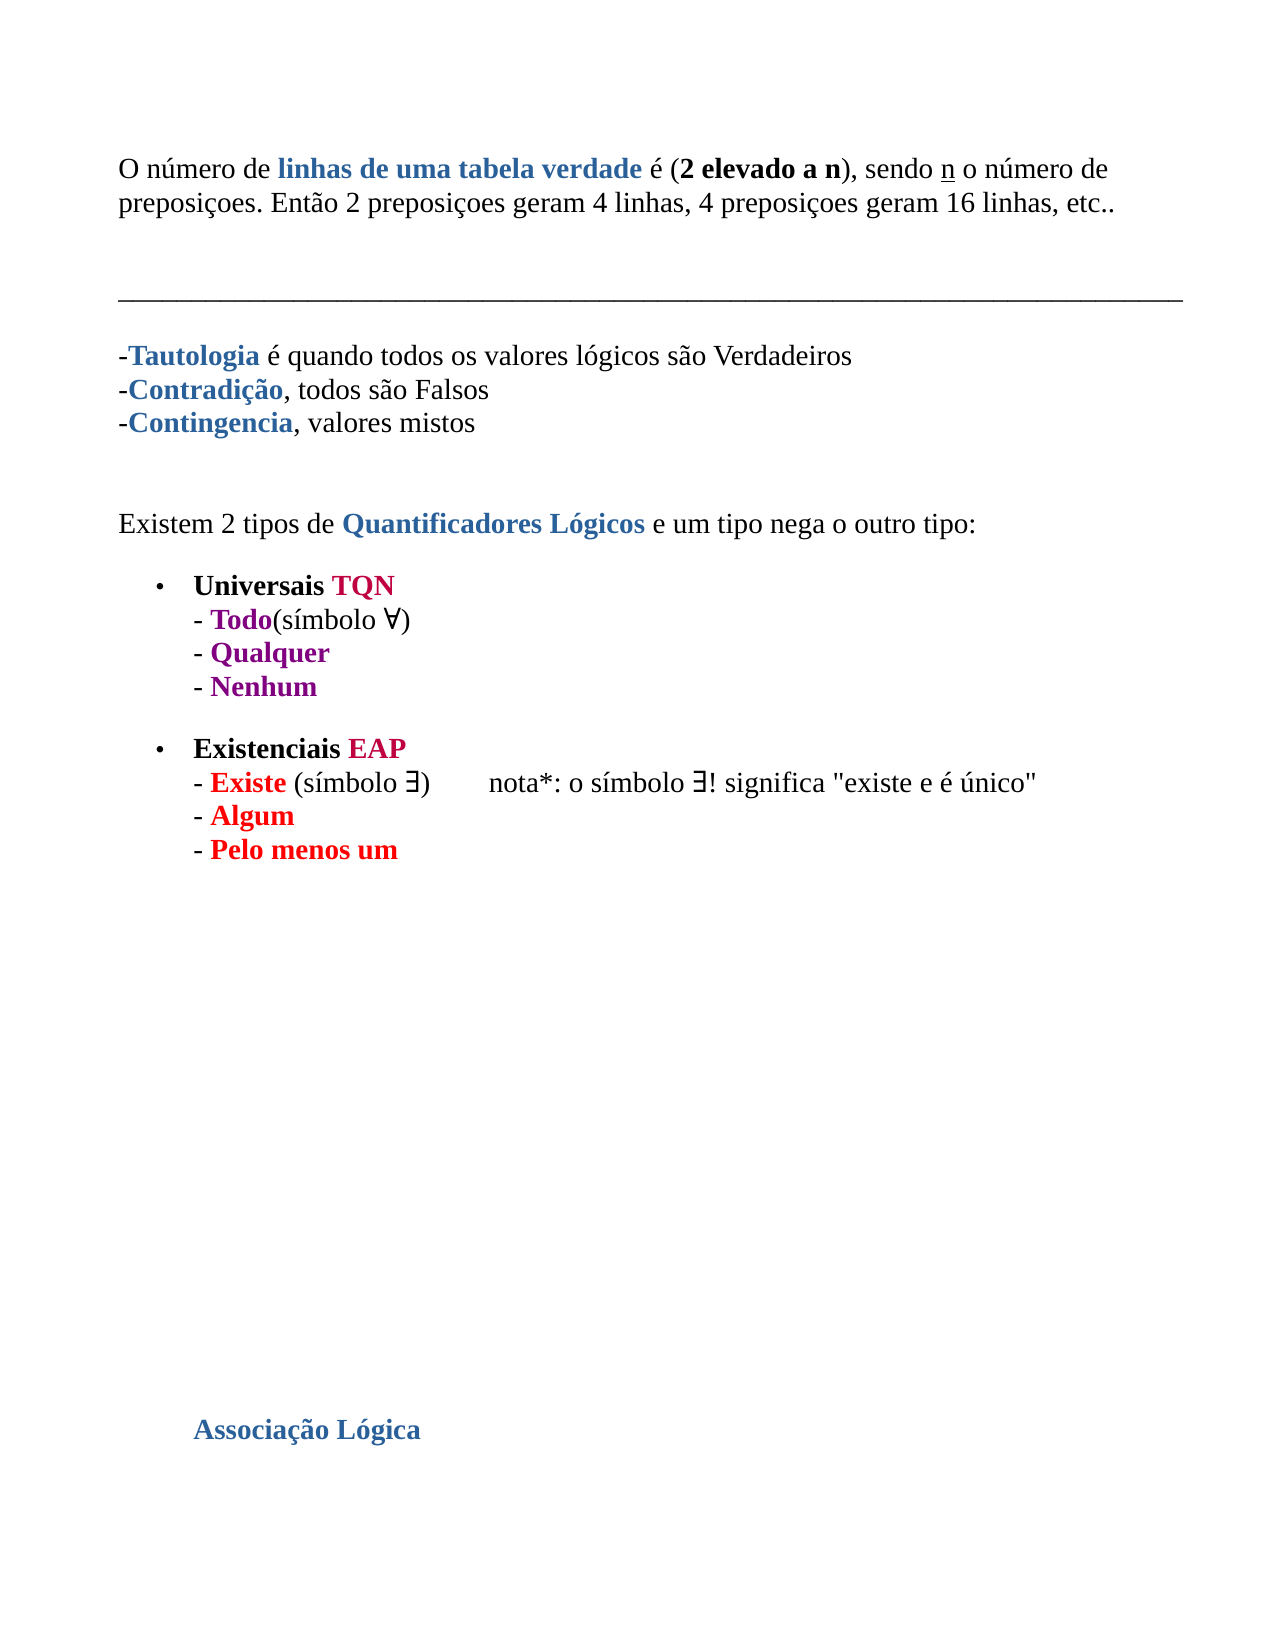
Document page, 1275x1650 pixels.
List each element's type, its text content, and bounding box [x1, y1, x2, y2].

list Universais TQN - Todo(símbolo ∀) - Qualquer - Nenhum [156, 568, 1157, 731]
text O número de linhas de uma tabela verdade é (2 elevado a n), sendo n o número de preposiçoes. Então 2 preposiçoes geram 4 linhas, 4 preposiçoes geram 16 linhas, etc.. [118, 118, 1210, 219]
text _________________________________________________________________________ -Tautologia é quando todos os valores lógicos são Verdadeiros -Contradição, todos são Falsos -Contingencia, valores mistos Existem 2 tipos de Quantificadores Lógicos e um tipo nega o outro tipo: [118, 271, 1210, 540]
list Associação Lógica [156, 1412, 1157, 1479]
list Existenciais EAP - Existe (símbolo ∃) nota*: o símbolo ∃! significa "existe e é único" - Algum - Pelo menos um [156, 731, 1157, 894]
